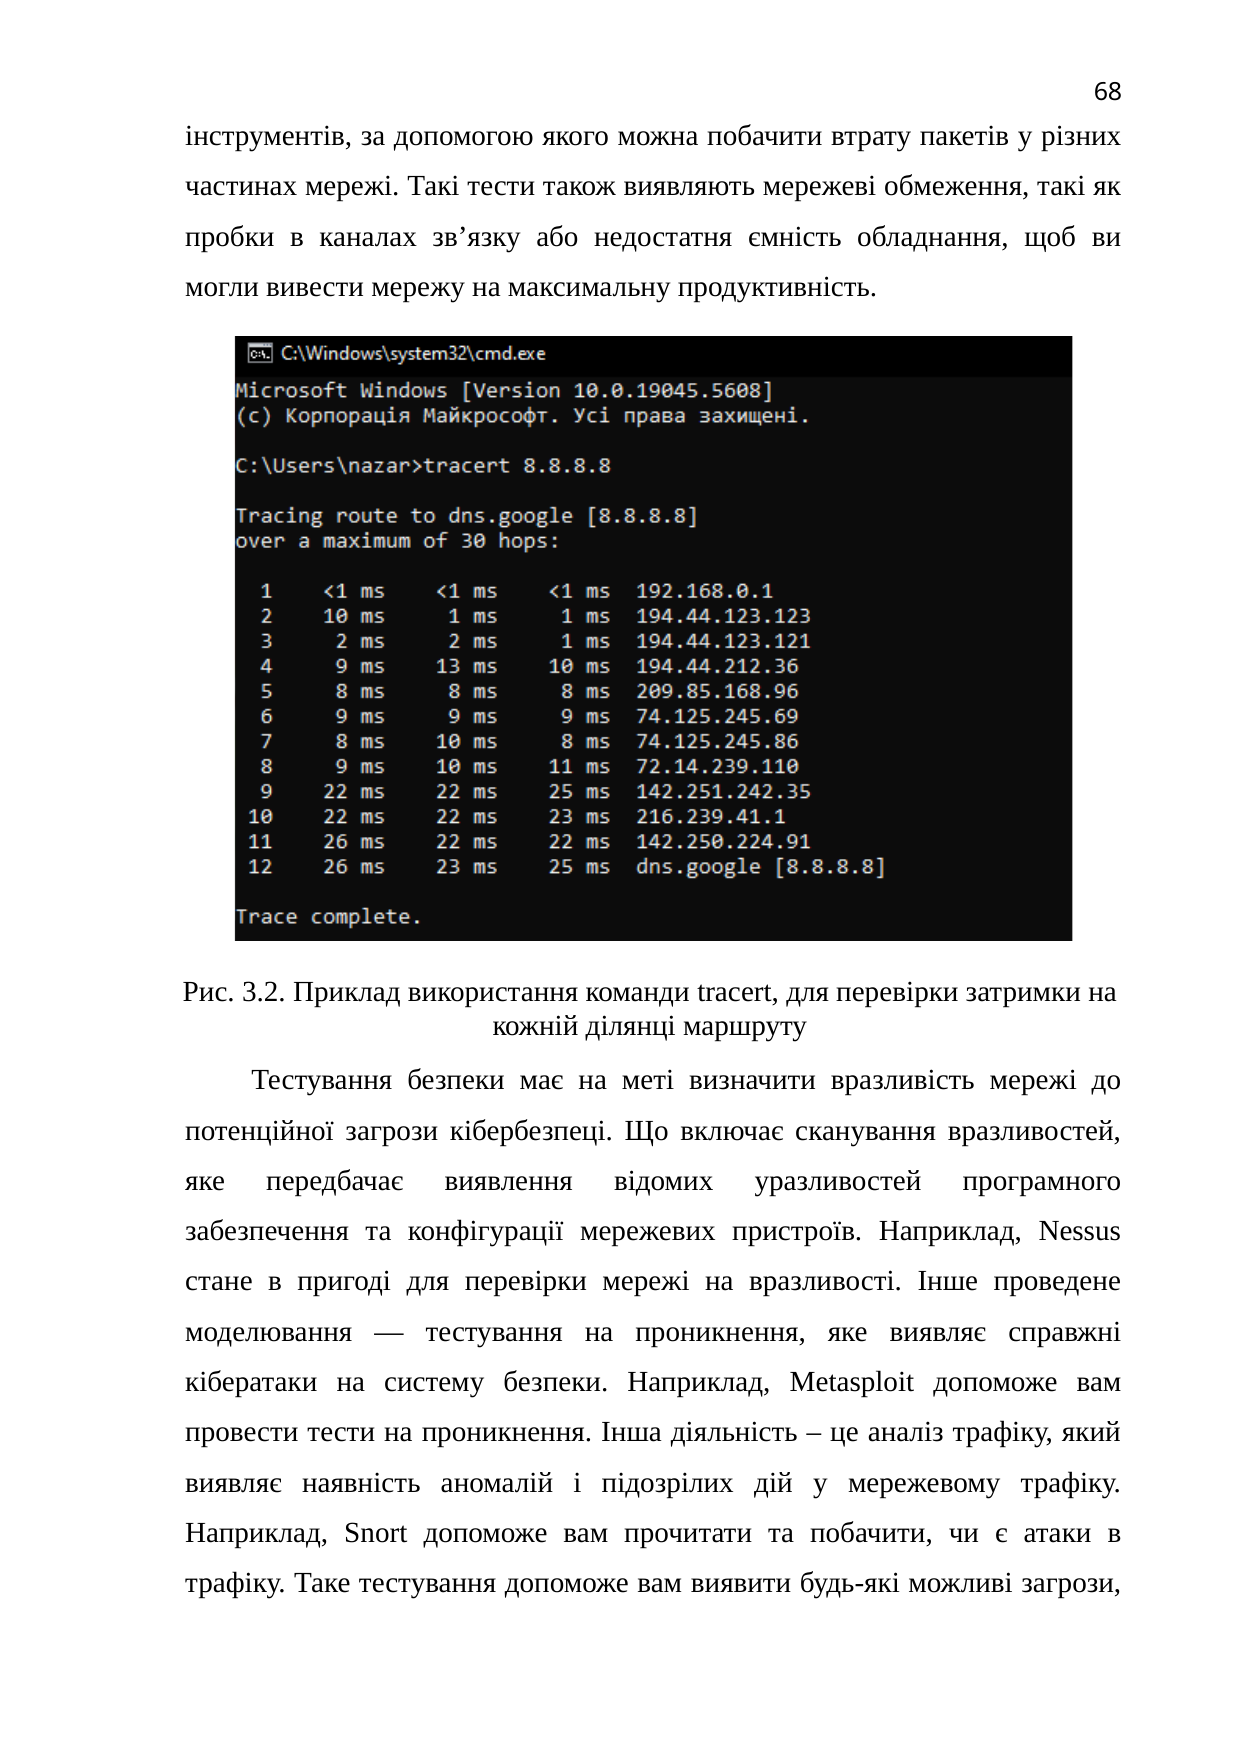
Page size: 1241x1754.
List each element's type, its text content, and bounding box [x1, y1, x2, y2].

picture [234, 336, 1073, 941]
text Рис. 3.2. Приклад використання команди tracert, для перевірки затримки на кожній ділянці маршруту [177, 974, 1122, 1041]
text Тестування безпеки має на меті визначити вразливість мережі до потенційної загрози кібербезпеці. Що включає сканування вразливостей, яке передбачає виявлення відомих уразливостей програмного забезпечення та конфігурації мережевих пристроїв. Наприклад, Nessus стане в пригоді для перевірки мережі на вразливості. Інше проведене моделювання — тестування на проникнення, яке виявляє справжні кібератаки на систему безпеки. Наприклад, Metasploit допоможе вам провести тести на проникнення. Інша діяльність – це аналіз трафіку, який виявляє наявність аномалій і підозрілих дій у мережевому трафіку. Наприклад, Snort допоможе вам прочитати та побачити, чи є атаки в трафіку. Таке тестування допоможе вам виявити будь-які можливі загрози, [185, 1062, 1122, 1599]
text інструментів, за допомогою якого можна побачити втрату пакетів у різних частинах мережі. Такі тести також виявляють мережеві обмеження, такі як пробки в каналах зв’язку або недостатня ємність обладнання, щоб ви могли вивести мережу на максимальну продуктивність. [185, 118, 1122, 303]
